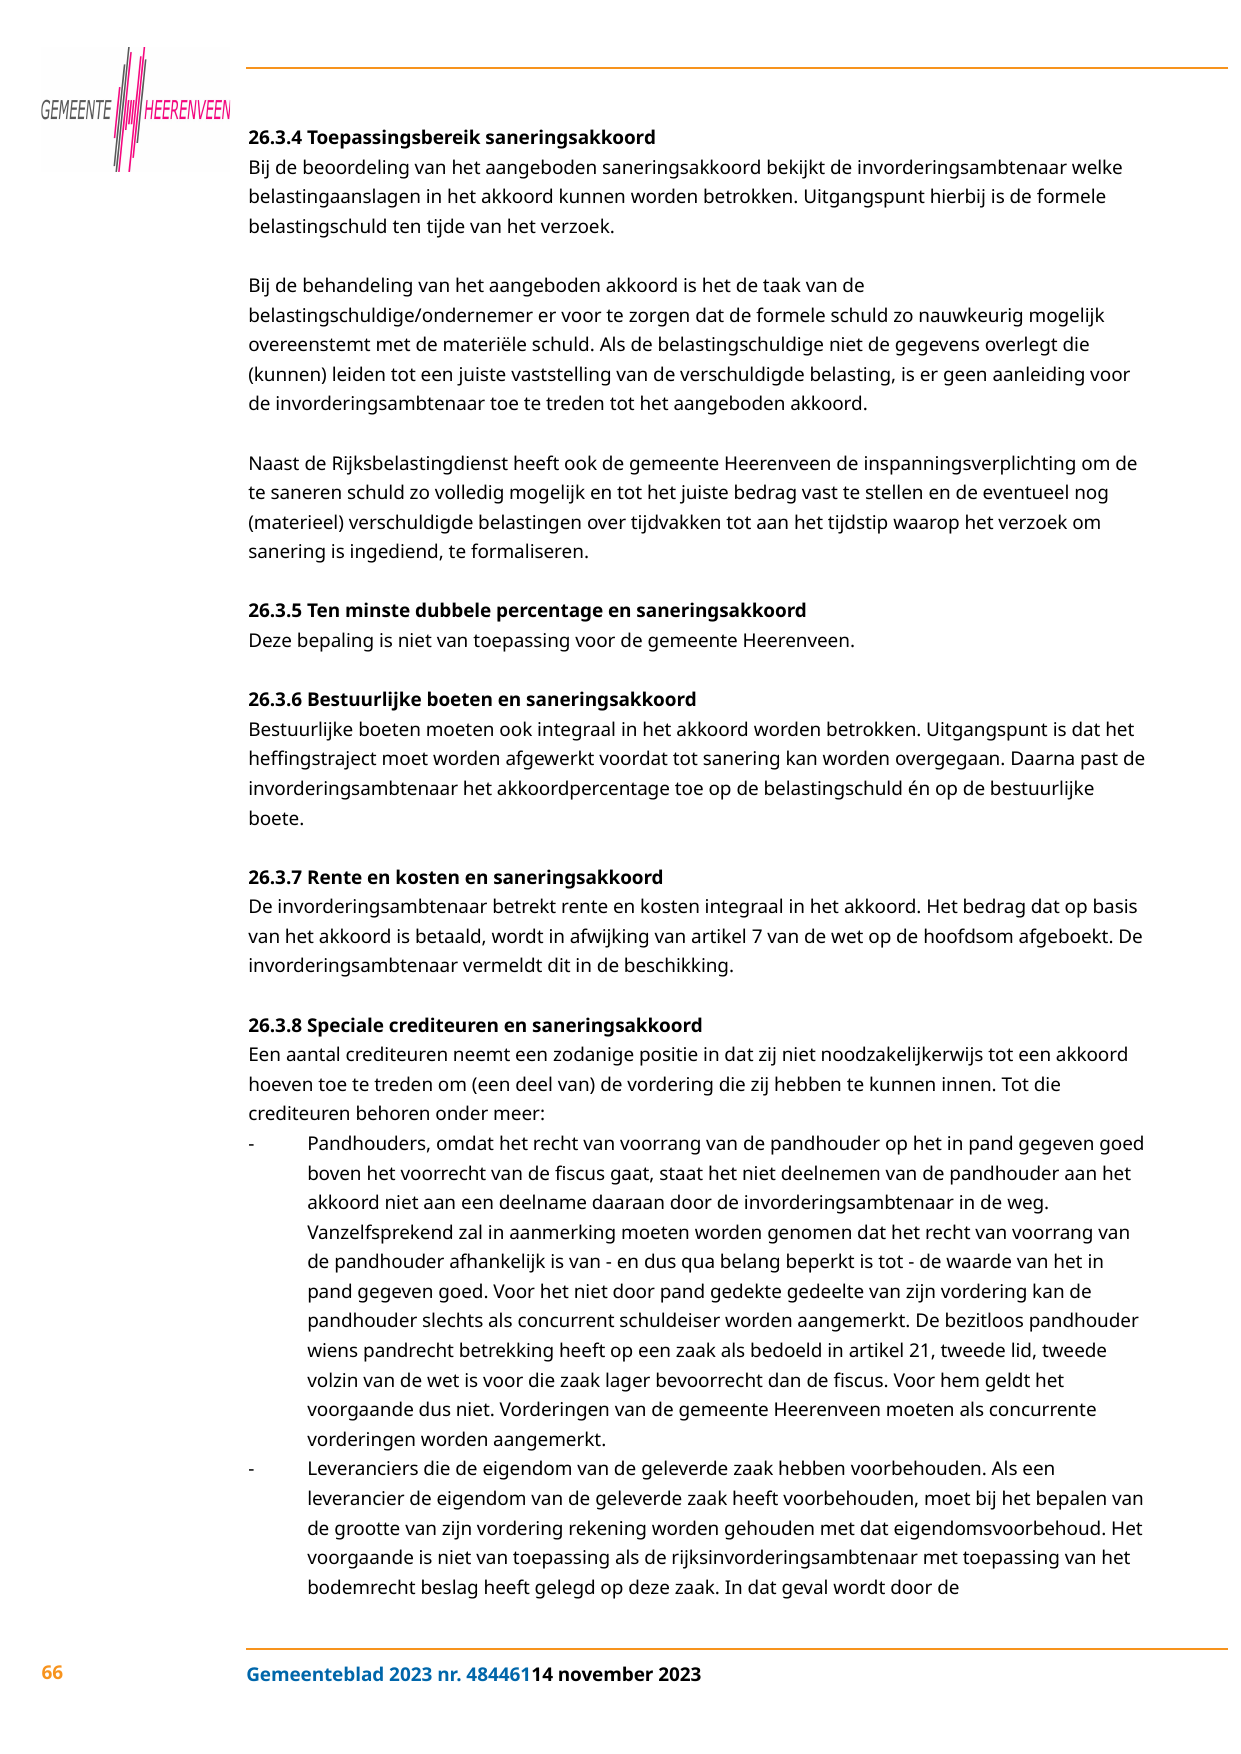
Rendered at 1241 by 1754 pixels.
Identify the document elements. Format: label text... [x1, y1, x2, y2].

text Bij de behandeling van het aangeboden akkoord is het de taak van de belastingschuldige/ondernemer er voor te zorgen dat de formele schuld zo nauwkeurig mogelijk overeenstemt met de materiële schuld. Als de belastingschuldige niet de gegevens overlegt die (kunnen) leiden tot een juiste vaststelling van de verschuldigde belasting, is er geen aanleiding voor de invorderingsambtenaar toe te treden tot het aangeboden akkoord. [248, 272, 1152, 416]
text 26.3.5 Ten minste dubbele percentage en saneringsakkoord [248, 598, 1152, 623]
text Naast de Rijksbelastingdienst heeft ook de gemeente Heerenveen de inspanningsverplichting om de te saneren schuld zo volledig mogelijk en tot het juiste bedrag vast te stellen en de eventueel nog (materieel) verschuldigde belastingen over tijdvakken tot aan het tijdstip waarop het verzoek om sanering is ingediend, te formaliseren. [248, 450, 1152, 564]
text Deze bepaling is niet van toepassing voor de gemeente Heerenveen. [248, 627, 1152, 653]
text 26.3.8 Speciale crediteuren en saneringsakkoord [248, 1012, 1152, 1038]
list Leveranciers die de eigendom van de geleverde zaak hebben voorbehouden. Als een leverancier de eigendom van de geleverde zaak heeft voorbehouden, moet bij het bepalen van de grootte van zijn vordering rekening worden gehouden met dat eigendomsvoorbehoud. Het voorgaande is niet van toepassing als de rijksinvorderingsambtenaar met toepassing van het bodemrecht beslag heeft gelegd op deze zaak. In dat geval wordt door de [248, 1456, 1152, 1600]
text 26.3.6 Bestuurlijke boeten en saneringsakkoord [248, 686, 1152, 712]
picture [41, 47, 231, 172]
text De invorderingsambtenaar betrekt rente en kosten integraal in het akkoord. Het bedrag dat op basis van het akkoord is betaald, wordt in afwijking van artikel 7 van de wet op de hoofdsom afgeboekt. De invorderingsambtenaar vermeldt dit in de beschikking. [248, 893, 1152, 978]
text Een aantal crediteuren neemt een zodanige positie in dat zij niet noodzakelijkerwijs tot een akkoord hoeven toe te treden om (een deel van) de vordering die zij hebben te kunnen innen. Tot die crediteuren behoren onder meer: [248, 1041, 1152, 1126]
text 26.3.4 Toepassingsbereik saneringsakkoord [248, 124, 1152, 150]
list Pandhouders, omdat het recht van voorrang van de pandhouder op het in pand gegeven goed boven het voorrecht van de fiscus gaat, staat het niet deelnemen van de pandhouder aan het akkoord niet aan een deelname daaraan door de invorderingsambtenaar in de weg. Vanzelfsprekend zal in aanmerking moeten worden genomen dat het recht van voorrang van de pandhouder afhankelijk is van - en dus qua belang beperkt is tot - de waarde van het in pand gegeven goed. Voor het niet door pand gedekte gedeelte van zijn vordering kan de pandhouder slechts als concurrent schuldeiser worden aangemerkt. De bezitloos pandhouder wiens pandrecht betrekking heeft op een zaak als bedoeld in artikel 21, tweede lid, tweede volzin van de wet is voor die zaak lager bevoorrecht dan de fiscus. Voor hem geldt het voorgaande dus niet. Vorderingen van de gemeente Heerenveen moeten als concurrente vorderingen worden aangemerkt. [248, 1130, 1152, 1452]
text Bestuurlijke boeten moeten ook integraal in het akkoord worden betrokken. Uitgangspunt is dat het heffingstraject moet worden afgewerkt voordat tot sanering kan worden overgegaan. Daarna past de invorderingsambtenaar het akkoordpercentage toe op de belastingschuld én op de bestuurlijke boete. [248, 716, 1152, 831]
text 26.3.7 Rente en kosten en saneringsakkoord [248, 864, 1152, 890]
text Bij de beoordeling van het aangeboden saneringsakkoord bekijkt de invorderingsambtenaar welke belastingaanslagen in het akkoord kunnen worden betrokken. Uitgangspunt hierbij is de formele belastingschuld ten tijde van het verzoek. [248, 154, 1152, 239]
